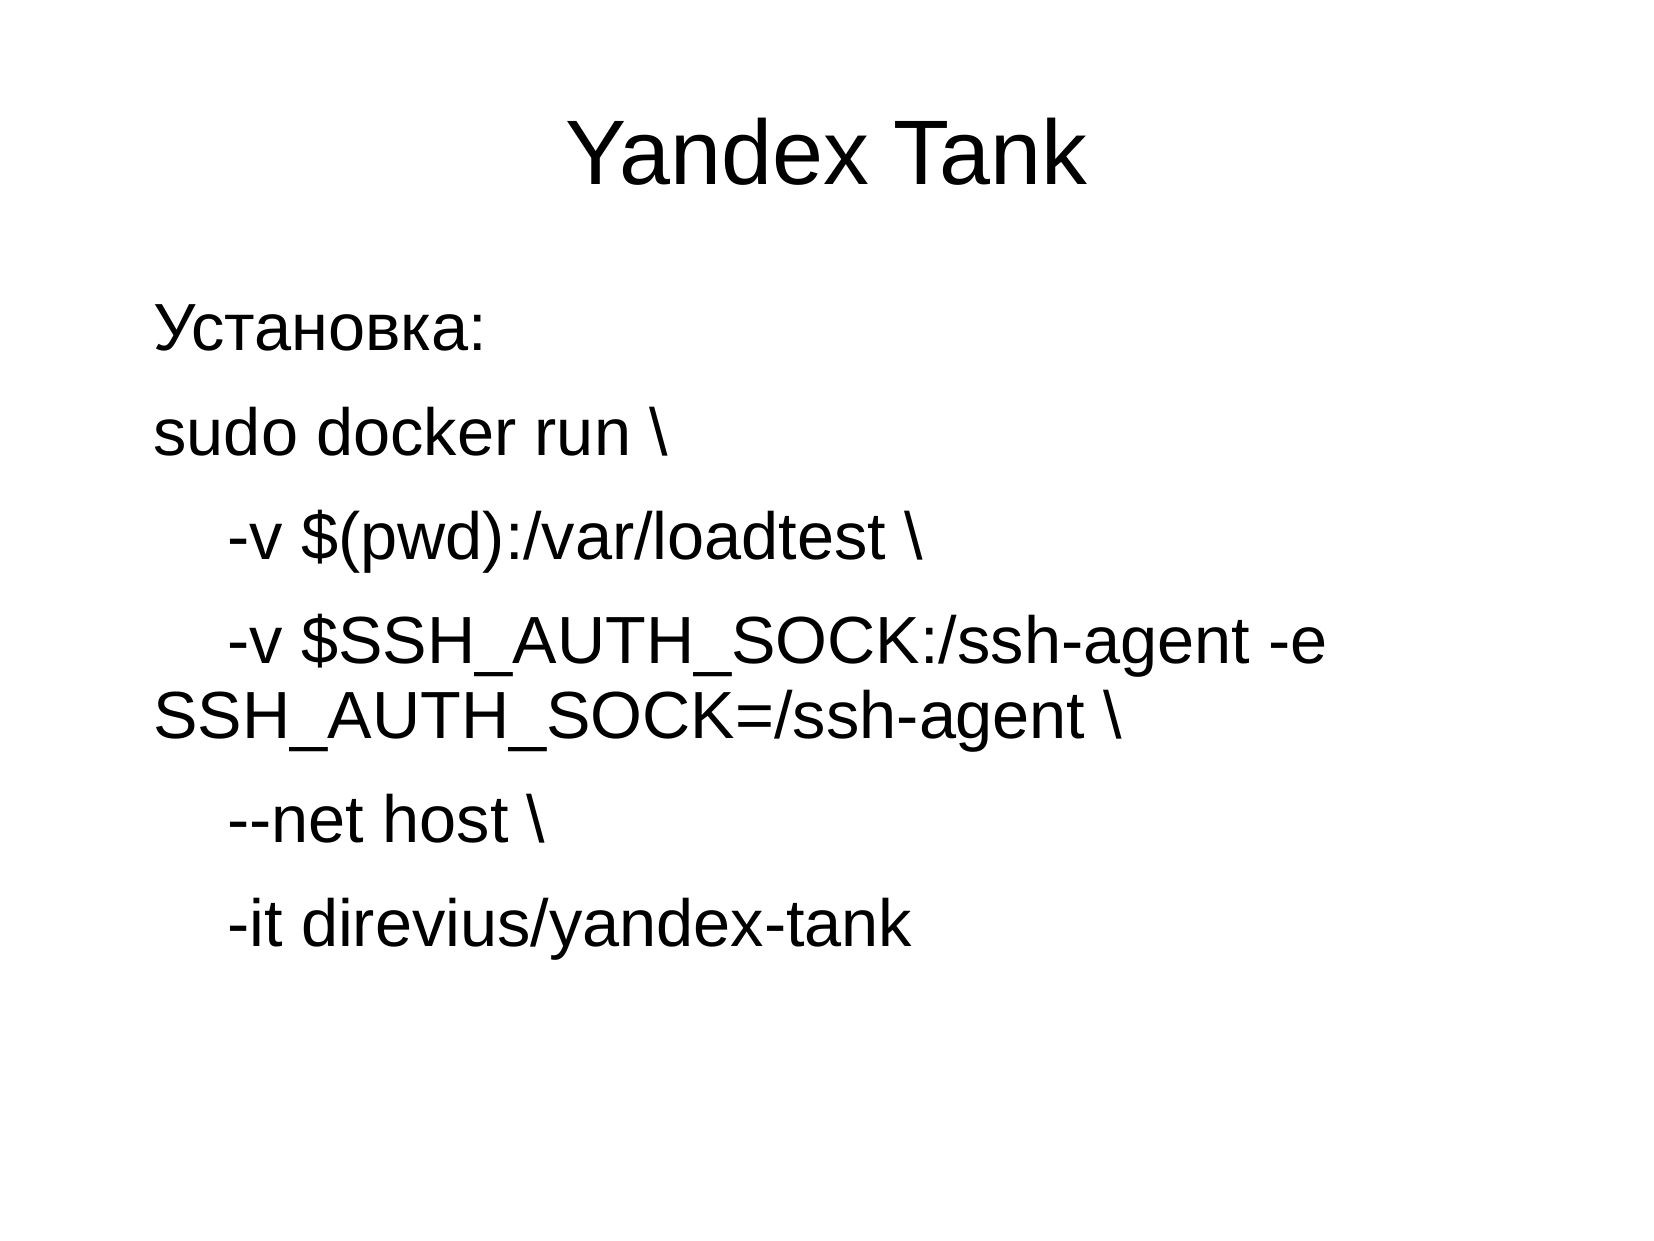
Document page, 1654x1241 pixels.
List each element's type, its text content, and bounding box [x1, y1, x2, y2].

title Yandex Tank [82, 49, 1571, 257]
list Установка: sudo docker run \ -v $(pwd):/var/loadtest \ -v $SSH_AUTH_SOCK:/ssh-agent -e SSH_AUTH_SOCK=/ssh-agent \ --net host \ -it direvius/yandex-tank [82, 290, 1571, 1010]
